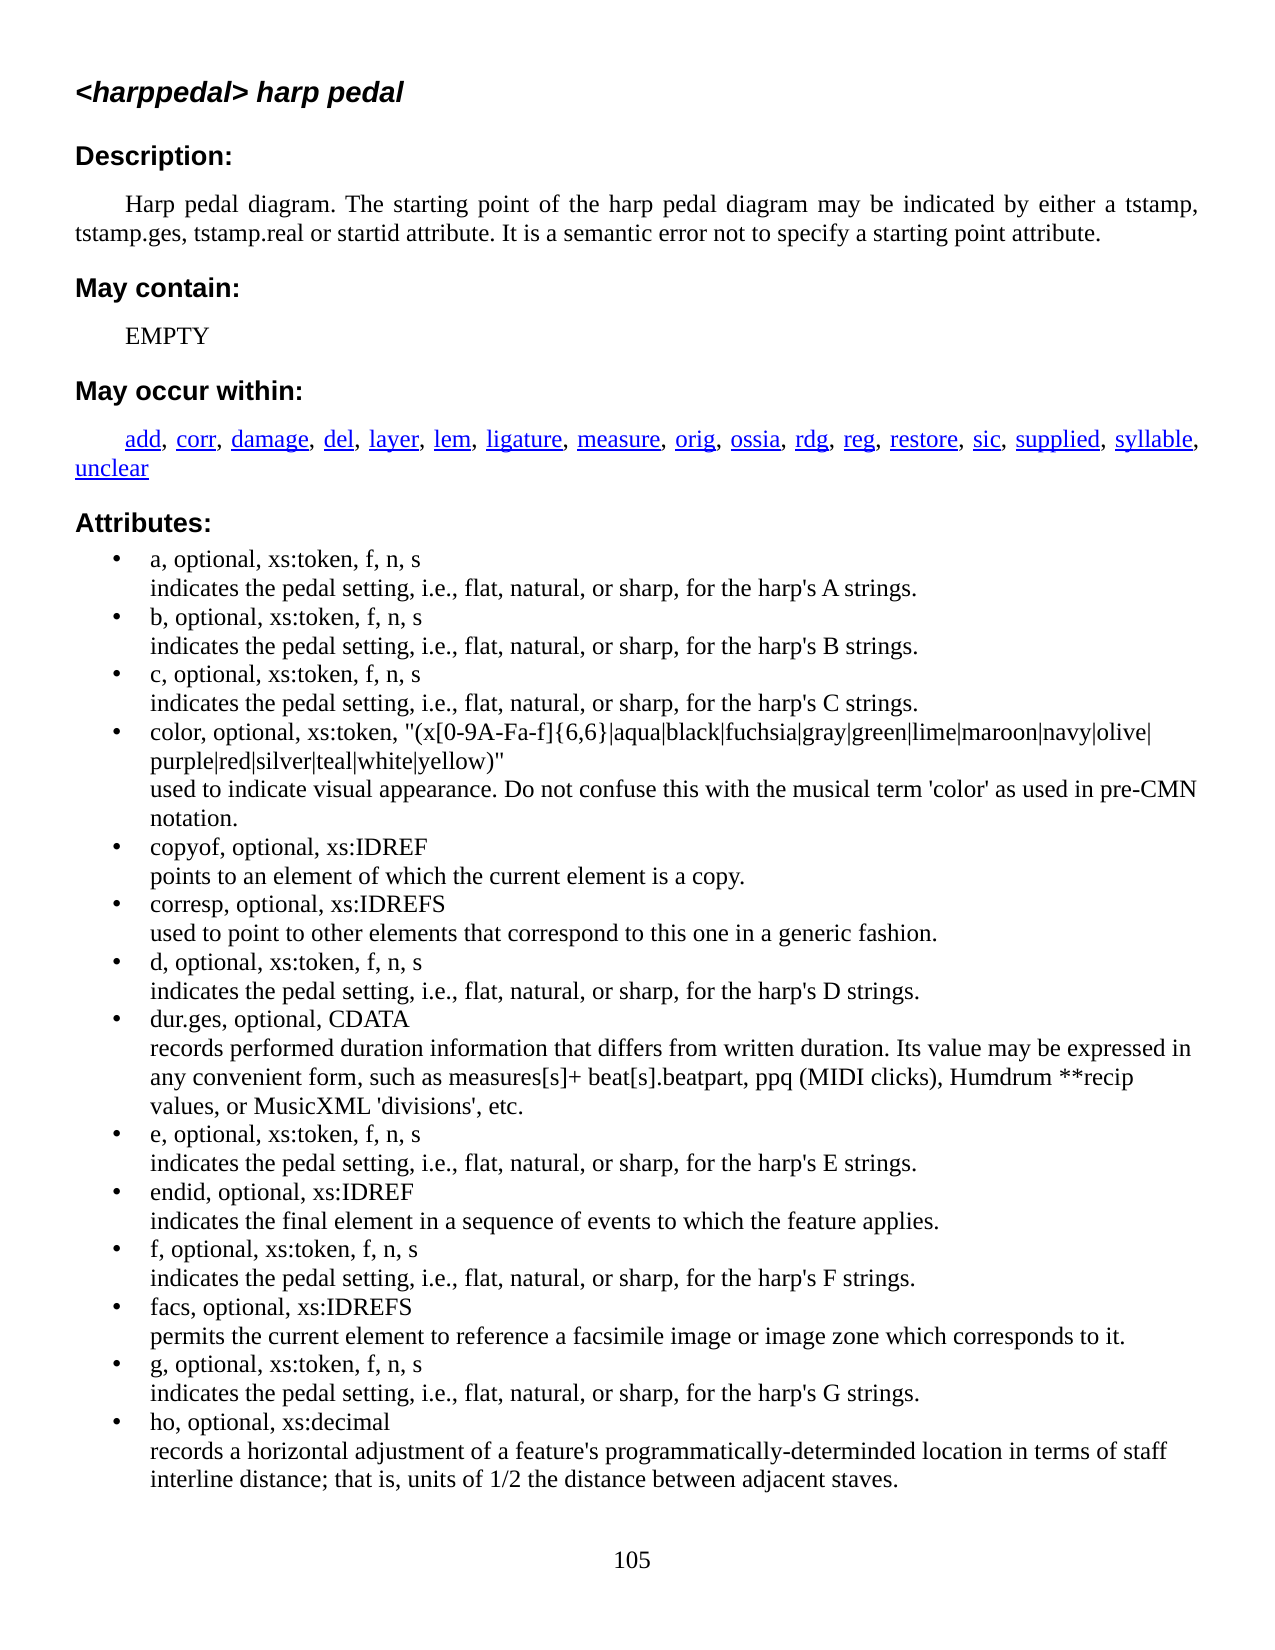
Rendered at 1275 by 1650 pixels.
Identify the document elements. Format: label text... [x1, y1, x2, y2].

text Harp pedal diagram. The starting point of the harp pedal diagram may be indicated by either a tstamp, tstamp.ges, tstamp.real or startid attribute. It is a semantic error not to specify a starting point attribute. [75, 189, 1200, 247]
list e, optional, xs:token, f, n, s indicates the pedal setting, i.e., flat, natural, or sharp, for the harp's E strings. [112, 1119, 1200, 1177]
list d, optional, xs:token, f, n, s indicates the pedal setting, i.e., flat, natural, or sharp, for the harp's D strings. [112, 947, 1200, 1004]
list ho, optional, xs:decimal records a horizontal adjustment of a feature's programmatically-determinded location in terms of staff interline distance; that is, units of 1/2 the distance between adjacent staves. [112, 1407, 1200, 1493]
list facs, optional, xs:IDREFS permits the current element to reference a facsimile image or image zone which corresponds to it. [112, 1292, 1200, 1349]
list g, optional, xs:token, f, n, s indicates the pedal setting, i.e., flat, natural, or sharp, for the harp's G strings. [112, 1349, 1200, 1407]
subtitle May contain: [75, 272, 1200, 303]
list copyof, optional, xs:IDREF points to an element of which the current element is a copy. [112, 832, 1200, 889]
list f, optional, xs:token, f, n, s indicates the pedal setting, i.e., flat, natural, or sharp, for the harp's F strings. [112, 1234, 1200, 1292]
list b, optional, xs:token, f, n, s indicates the pedal setting, i.e., flat, natural, or sharp, for the harp's B strings. [112, 602, 1200, 659]
subtitle Attributes: [75, 507, 1200, 538]
list corresp, optional, xs:IDREFS used to point to other elements that correspond to this one in a generic fashion. [112, 889, 1200, 947]
list color, optional, xs:token, "(x[0-9A-Fa-f]{6,6}|aqua|black|fuchsia|gray|green|lime|maroon|navy|olive|purple|red|silver|teal|white|yellow)" used to indicate visual appearance. Do not confuse this with the musical term 'color' as used in pre-CMN notation. [112, 717, 1200, 832]
text add, corr, damage, del, layer, lem, ligature, measure, orig, ossia, rdg, reg, restore, sic, supplied, syllable, unclear [75, 424, 1200, 482]
subtitle Description: [75, 140, 1200, 171]
text EMPTY [75, 321, 1200, 350]
list c, optional, xs:token, f, n, s indicates the pedal setting, i.e., flat, natural, or sharp, for the harp's C strings. [112, 659, 1200, 717]
list a, optional, xs:token, f, n, s indicates the pedal setting, i.e., flat, natural, or sharp, for the harp's A strings. [112, 544, 1200, 602]
subtitle <harppedal> harp pedal [75, 75, 1200, 108]
list dur.ges, optional, CDATA records performed duration information that differs from written duration. Its value may be expressed in any convenient form, such as measures[s]+ beat[s].beatpart, ppq (MIDI clicks), Humdrum **recip values, or MusicXML 'divisions', etc. [112, 1004, 1200, 1119]
subtitle May occur within: [75, 375, 1200, 406]
list endid, optional, xs:IDREF indicates the final element in a sequence of events to which the feature applies. [112, 1177, 1200, 1234]
